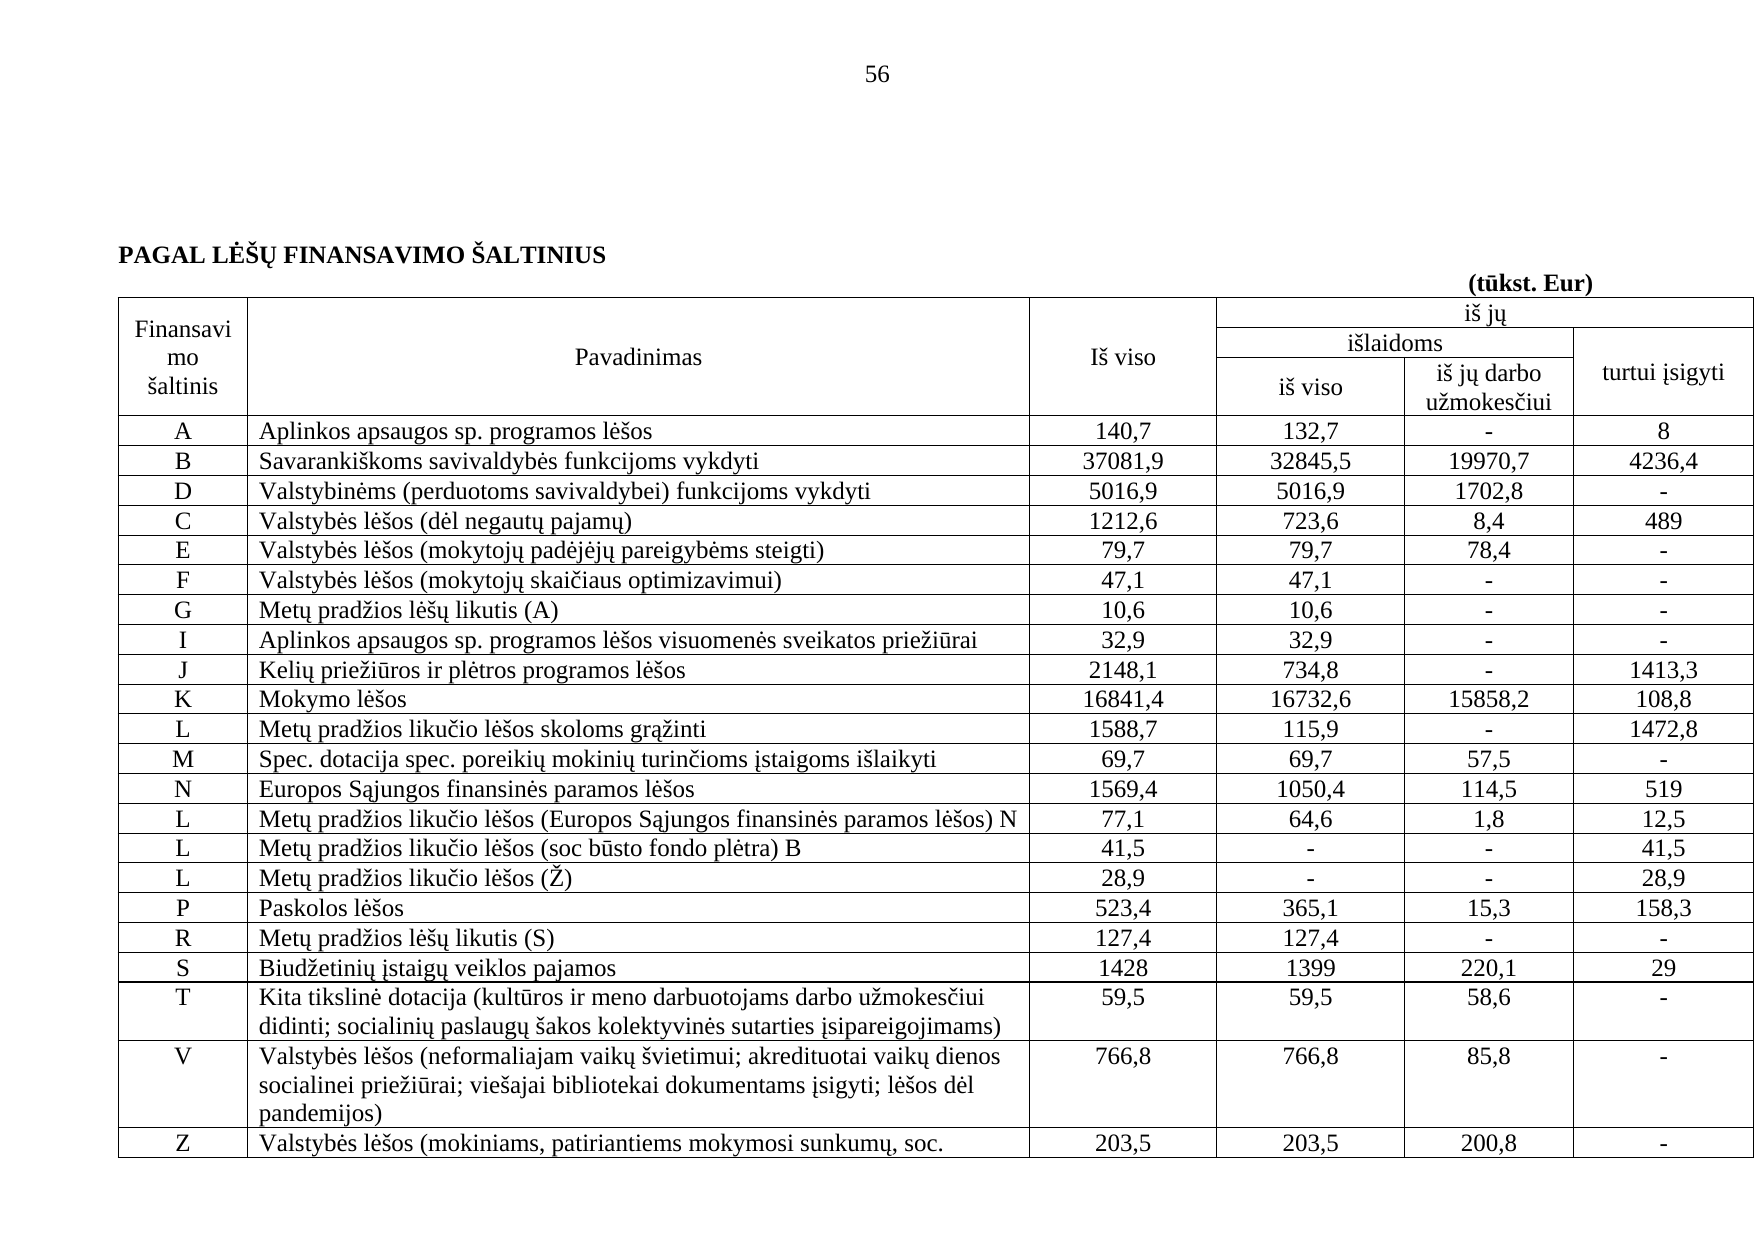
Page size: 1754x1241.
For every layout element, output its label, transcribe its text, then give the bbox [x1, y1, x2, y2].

table_cell - [1574, 923, 1753, 952]
table_cell 1,8 [1405, 804, 1573, 832]
table_cell 28,9 [1574, 863, 1753, 892]
table_cell 140,7 [1030, 416, 1216, 445]
table_cell 489 [1574, 506, 1753, 534]
table_cell Metų pradžios likučio lėšos skoloms grąžinti [248, 714, 1029, 743]
table_cell 158,3 [1574, 893, 1753, 922]
table_cell 1413,3 [1574, 655, 1753, 683]
table_cell 108,8 [1574, 685, 1753, 713]
table_cell 12,5 [1574, 804, 1753, 832]
table_cell 77,1 [1030, 804, 1216, 832]
table_cell G [119, 595, 247, 624]
table_cell 766,8 [1217, 1041, 1404, 1127]
table_cell 59,5 [1217, 983, 1404, 1040]
table_cell 766,8 [1030, 1041, 1216, 1127]
table_cell 5016,9 [1030, 476, 1216, 505]
table_cell - [1574, 565, 1753, 594]
table_cell 57,5 [1405, 744, 1573, 773]
table_cell Biudžetinių įstaigų veiklos pajamos [248, 953, 1029, 981]
table_cell Metų pradžios likučio lėšos (Europos Sąjungos finansinės paramos lėšos) N [248, 804, 1029, 832]
table_cell D [119, 476, 247, 505]
table_cell 69,7 [1030, 744, 1216, 773]
table_cell - [1405, 416, 1573, 445]
table_cell 15858,2 [1405, 685, 1573, 713]
table_cell K [119, 685, 247, 713]
table_cell - [1574, 983, 1753, 1040]
table_cell 58,6 [1405, 983, 1573, 1040]
table_cell 78,4 [1405, 536, 1573, 564]
table_cell - [1405, 565, 1573, 594]
table_cell - [1405, 714, 1573, 743]
table_cell 1569,4 [1030, 774, 1216, 803]
table_cell Metų pradžios likučio lėšos (soc būsto fondo plėtra) B [248, 834, 1029, 862]
table_cell 59,5 [1030, 983, 1216, 1040]
table_cell 519 [1574, 774, 1753, 803]
table_cell Aplinkos apsaugos sp. programos lėšos visuomenės sveikatos priežiūrai [248, 625, 1029, 654]
table_cell Savarankiškoms savivaldybės funkcijoms vykdyti [248, 446, 1029, 475]
table_cell F [119, 565, 247, 594]
table_header Iš viso [1030, 298, 1216, 415]
table_cell 8 [1574, 416, 1753, 445]
table_cell Spec. dotacija spec. poreikių mokinių turinčioms įstaigoms išlaikyti [248, 744, 1029, 773]
table_cell 127,4 [1217, 923, 1404, 952]
table_cell 37081,9 [1030, 446, 1216, 475]
table_cell 1428 [1030, 953, 1216, 981]
table_cell 723,6 [1217, 506, 1404, 534]
table_header Finansavimo šaltinis [119, 298, 247, 415]
table_cell 132,7 [1217, 416, 1404, 445]
table_cell 15,3 [1405, 893, 1573, 922]
table_cell 16841,4 [1030, 685, 1216, 713]
table_cell 1472,8 [1574, 714, 1753, 743]
table_cell V [119, 1041, 247, 1127]
table_cell - [1574, 476, 1753, 505]
table_cell 203,5 [1030, 1128, 1216, 1157]
table_cell L [119, 804, 247, 832]
table_cell 127,4 [1030, 923, 1216, 952]
table_cell iš jų darbo užmokesčiui [1405, 358, 1573, 415]
table_cell Paskolos lėšos [248, 893, 1029, 922]
table_cell 220,1 [1405, 953, 1573, 981]
table_header iš jų [1217, 298, 1753, 327]
table_cell R [119, 923, 247, 952]
table_cell 41,5 [1574, 834, 1753, 862]
table_cell A [119, 416, 247, 445]
table_cell 64,6 [1217, 804, 1404, 832]
table_cell 85,8 [1405, 1041, 1573, 1127]
table_cell 114,5 [1405, 774, 1573, 803]
table_cell Z [119, 1128, 247, 1157]
table_cell 1588,7 [1030, 714, 1216, 743]
table_cell J [119, 655, 247, 683]
table_cell 4236,4 [1574, 446, 1753, 475]
table_cell 523,4 [1030, 893, 1216, 922]
table_cell 1050,4 [1217, 774, 1404, 803]
table_cell Valstybės lėšos (neformaliajam vaikų švietimui; akredituotai vaikų dienos socialinei priežiūrai; viešajai bibliotekai dokumentams įsigyti; lėšos dėl pandemijos) [248, 1041, 1029, 1127]
table_cell Valstybės lėšos (mokiniams, patiriantiems mokymosi sunkumų, soc. [248, 1128, 1029, 1157]
table_cell 16732,6 [1217, 685, 1404, 713]
table_cell 32845,5 [1217, 446, 1404, 475]
table_cell iš viso [1217, 358, 1404, 415]
table_cell - [1574, 595, 1753, 624]
table_cell 5016,9 [1217, 476, 1404, 505]
table_cell - [1405, 863, 1573, 892]
table_cell - [1574, 744, 1753, 773]
table_cell 365,1 [1217, 893, 1404, 922]
table_cell - [1217, 834, 1404, 862]
table_cell 69,7 [1217, 744, 1404, 773]
table_cell Aplinkos apsaugos sp. programos lėšos [248, 416, 1029, 445]
table_cell - [1217, 863, 1404, 892]
table_cell P [119, 893, 247, 922]
text PAGAL LĖŠŲ FINANSAVIMO ŠALTINIUS [118, 240, 1636, 268]
table_cell - [1405, 595, 1573, 624]
table_cell 200,8 [1405, 1128, 1573, 1157]
table_cell Valstybės lėšos (mokytojų padėjėjų pareigybėms steigti) [248, 536, 1029, 564]
table_cell S [119, 953, 247, 981]
table_cell - [1574, 1128, 1753, 1157]
table_cell Kelių priežiūros ir plėtros programos lėšos [248, 655, 1029, 683]
table_cell 32,9 [1217, 625, 1404, 654]
table_cell 29 [1574, 953, 1753, 981]
table_cell 2148,1 [1030, 655, 1216, 683]
table_cell 1399 [1217, 953, 1404, 981]
table_cell 28,9 [1030, 863, 1216, 892]
table_cell L [119, 834, 247, 862]
table_cell Metų pradžios lėšų likutis (S) [248, 923, 1029, 952]
table_cell Valstybinėms (perduotoms savivaldybei) funkcijoms vykdyti [248, 476, 1029, 505]
table_cell - [1405, 923, 1573, 952]
table_cell 41,5 [1030, 834, 1216, 862]
text (tūkst. Eur) [118, 268, 1636, 297]
table_cell 47,1 [1217, 565, 1404, 594]
table_cell - [1405, 655, 1573, 683]
table_cell 8,4 [1405, 506, 1573, 534]
table_cell 19970,7 [1405, 446, 1573, 475]
table_cell T [119, 983, 247, 1040]
table_cell Metų pradžios likučio lėšos (Ž) [248, 863, 1029, 892]
table_cell - [1574, 1041, 1753, 1127]
table_cell 203,5 [1217, 1128, 1404, 1157]
table_cell 115,9 [1217, 714, 1404, 743]
table_cell Valstybės lėšos (dėl negautų pajamų) [248, 506, 1029, 534]
table_cell 1702,8 [1405, 476, 1573, 505]
table_cell L [119, 863, 247, 892]
table_cell B [119, 446, 247, 475]
table_cell M [119, 744, 247, 773]
table_cell - [1574, 625, 1753, 654]
table_cell L [119, 714, 247, 743]
table_header Pavadinimas [248, 298, 1029, 415]
table_cell I [119, 625, 247, 654]
table_cell 734,8 [1217, 655, 1404, 683]
table_cell - [1405, 834, 1573, 862]
table_cell Valstybės lėšos (mokytojų skaičiaus optimizavimui) [248, 565, 1029, 594]
table_cell Metų pradžios lėšų likutis (A) [248, 595, 1029, 624]
table_cell išlaidoms [1217, 328, 1573, 357]
table_cell Kita tikslinė dotacija (kultūros ir meno darbuotojams darbo užmokesčiui didinti; socialinių paslaugų šakos kolektyvinės sutarties įsipareigojimams) [248, 983, 1029, 1040]
table_cell E [119, 536, 247, 564]
table_cell - [1574, 536, 1753, 564]
table_cell 1212,6 [1030, 506, 1216, 534]
table_cell N [119, 774, 247, 803]
table_cell 32,9 [1030, 625, 1216, 654]
table_cell - [1405, 625, 1573, 654]
table_cell 47,1 [1030, 565, 1216, 594]
table_cell 79,7 [1030, 536, 1216, 564]
table_cell Europos Sąjungos finansinės paramos lėšos [248, 774, 1029, 803]
table_cell 10,6 [1030, 595, 1216, 624]
table_cell 10,6 [1217, 595, 1404, 624]
table_cell turtui įsigyti [1574, 328, 1753, 415]
table_cell C [119, 506, 247, 534]
table_cell Mokymo lėšos [248, 685, 1029, 713]
table_cell 79,7 [1217, 536, 1404, 564]
